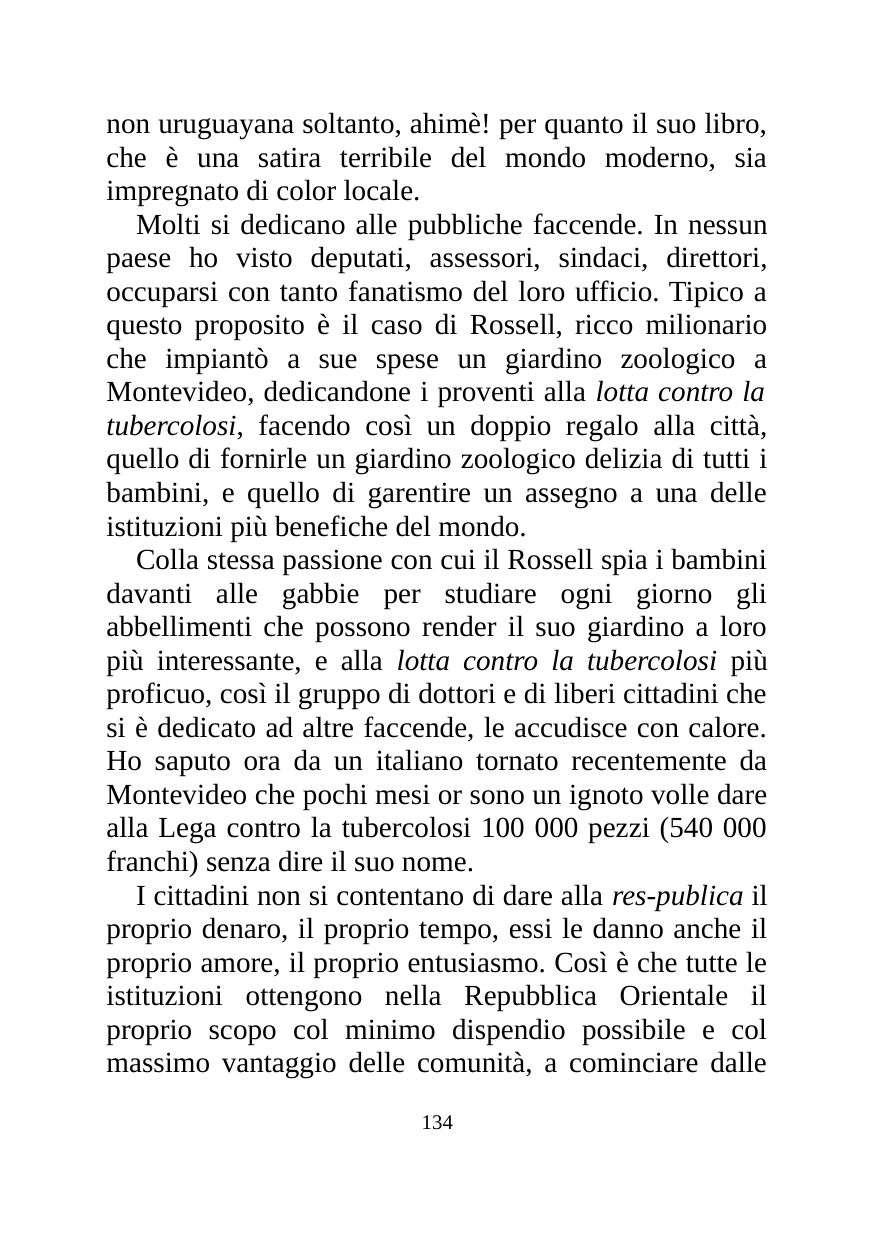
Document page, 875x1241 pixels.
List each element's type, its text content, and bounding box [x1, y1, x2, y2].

text Colla stessa passione con cui il Rossell spia i bambini davanti alle gabbie per studiare ogni giorno gli abbellimenti che possono render il suo giardino a loro più interessante, e alla lotta contro la tubercolosi più proficuo, così il gruppo di dottori e di liberi cittadini che si è dedicato ad altre faccende, le accudisce con calore. Ho saputo ora da un italiano tornato recentemente da Montevideo che pochi mesi or sono un ignoto volle dare alla Lega contro la tubercolosi 100 000 pezzi (540 000 franchi) senza dire il suo nome. [106, 542, 768, 878]
text Molti si dedicano alle pubbliche faccende. In nessun paese ho visto deputati, assessori, sindaci, direttori, occuparsi con tanto fanatismo del loro ufficio. Tipico a questo proposito è il caso di Rossell, ricco milionario che impiantò a sue spese un giardino zoologico a Montevideo, dedicandone i proventi alla lotta contro la tubercolosi, facendo così un doppio regalo alla città, quello di fornirle un giardino zoologico delizia di tutti i bambini, e quello di garentire un assegno a una delle istituzioni più benefiche del mondo. [106, 207, 768, 542]
text I cittadini non si contentano di dare alla res-publica il proprio denaro, il proprio tempo, essi le danno anche il proprio amore, il proprio entusiasmo. Così è che tutte le istituzioni ottengono nella Repubblica Orientale il proprio scopo col minimo dispendio possibile e col massimo vantaggio delle comunità, a cominciare dalle [106, 878, 768, 1079]
text non uruguayana soltanto, ahimè! per quanto il suo libro, che è una satira terribile del mondo moderno, sia impregnato di color locale. [106, 106, 768, 207]
